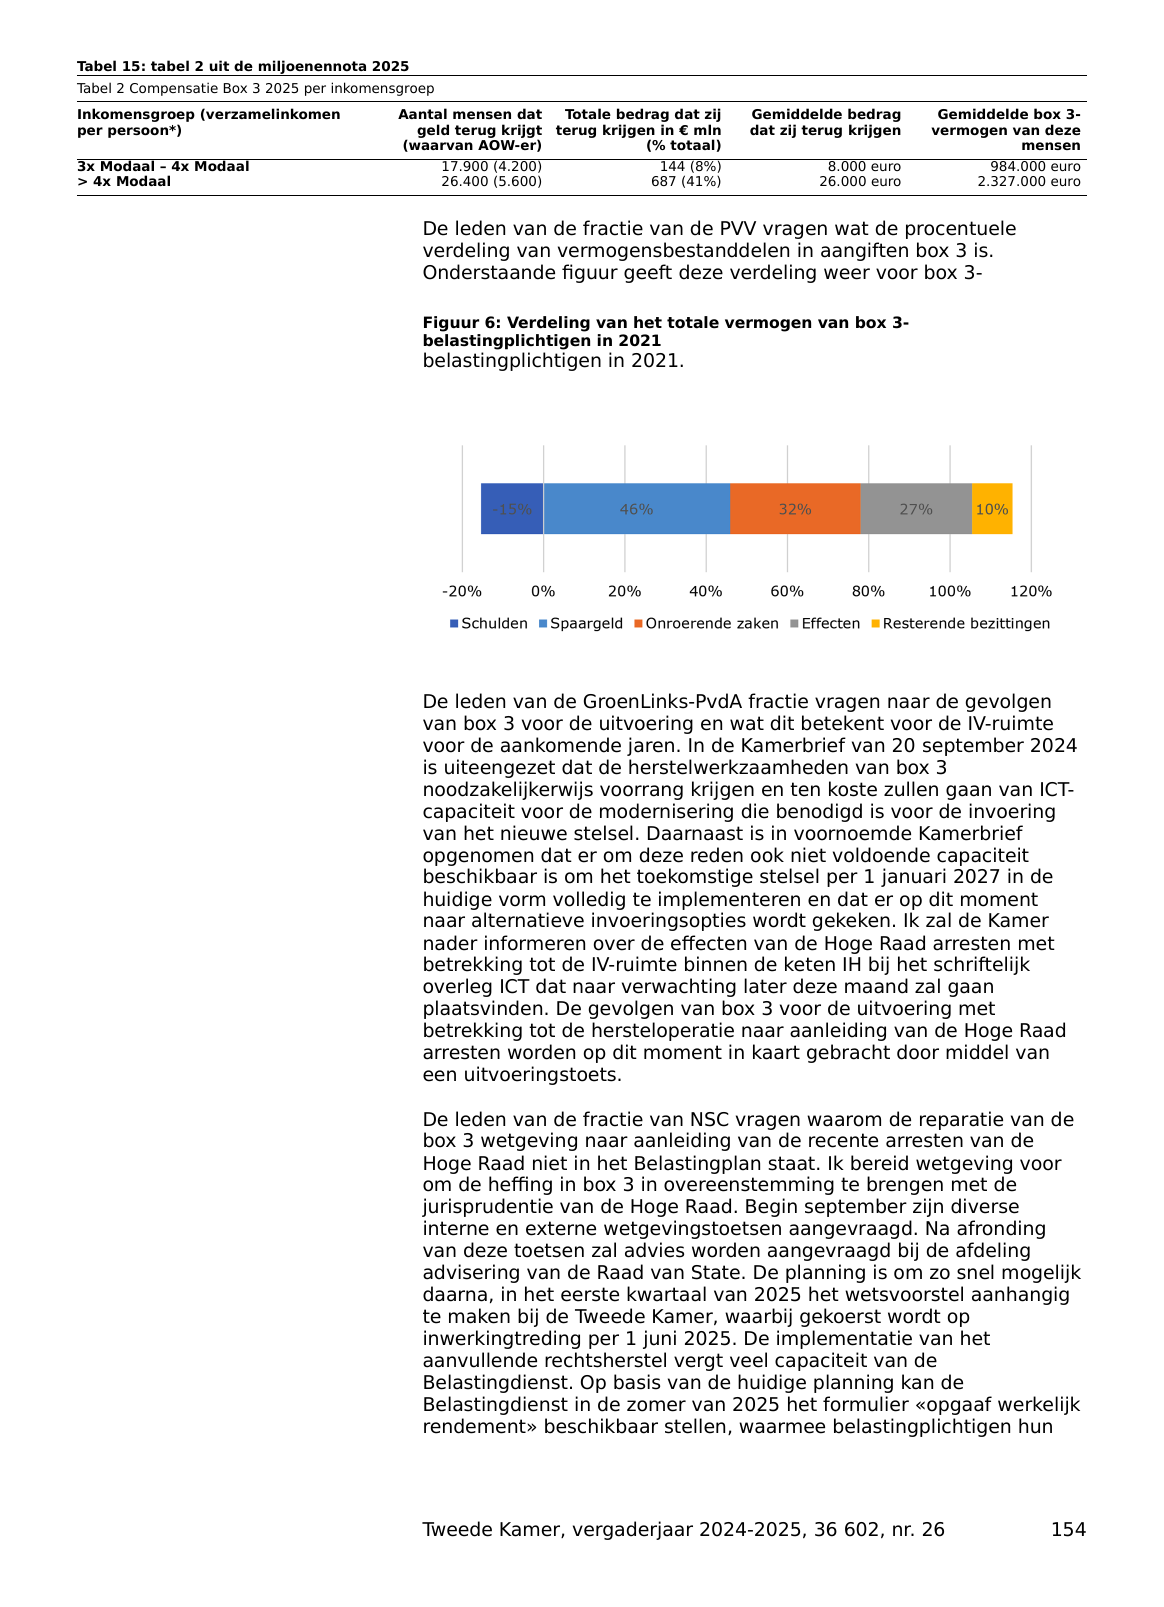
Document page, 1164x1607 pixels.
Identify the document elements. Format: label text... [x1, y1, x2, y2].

table_cell Tabel 2 Compensatie Box 3 2025 per inkomensgroep [77, 76, 1087, 101]
table_cell Inkomensgroep (verzamelinkomen per persoon*) [77, 102, 368, 158]
table_header Tabel 15: tabel 2 uit de miljoenennota 2025 [77, 59, 1087, 75]
table_cell 8.000 euro [728, 160, 907, 174]
table_cell > 4x Modaal [77, 174, 368, 195]
text De leden van de fractie van de PVV vragen wat de procentuele verdeling van vermogensbestanddelen in aangiften box 3 is. Onderstaande figuur geeft deze verdeling weer voor box 3-belastingplichtigen in 2021. [422, 218, 1087, 372]
table_cell 17.900 (4.200) [369, 160, 548, 174]
text De leden van de fractie van NSC vragen waarom de reparatie van de box 3 wetgeving naar aanleiding van de recente arresten van de Hoge Raad niet in het Belastingplan staat. Ik bereid wetgeving voor om de heffing in box 3 in overeenstemming te brengen met de jurisprudentie van de Hoge Raad. Begin september zijn diverse interne en externe wetgevingstoetsen aangevraagd. Na afronding van deze toetsen zal advies worden aangevraagd bij de afdeling advisering van de Raad van State. De planning is om zo snel mogelijk daarna, in het eerste kwartaal van 2025 het wetsvoorstel aanhangig te maken bij de Tweede Kamer, waarbij gekoerst wordt op inwerkingtreding per 1 juni 2025. De implementatie van het aanvullende rechtsherstel vergt veel capaciteit van de Belastingdienst. Op basis van de huidige planning kan de Belastingdienst in de zomer van 2025 het formulier «opgaaf werkelijk rendement» beschikbaar stellen, waarmee belastingplichtigen hun [422, 1108, 1087, 1438]
text De leden van de GroenLinks-PvdA fractie vragen naar de gevolgen van box 3 voor de uitvoering en wat dit betekent voor de IV-ruimte voor de aankomende jaren. In de Kamerbrief van 20 september 2024 is uiteengezet dat de herstelwerkzaamheden van box 3 noodzakelijkerwijs voorrang krijgen en ten koste zullen gaan van ICT-capaciteit voor de modernisering die benodigd is voor de invoering van het nieuwe stelsel. Daarnaast is in voornoemde Kamerbrief opgenomen dat er om deze reden ook niet voldoende capaciteit beschikbaar is om het toekomstige stelsel per 1 januari 2027 in de huidige vorm volledig te implementeren en dat er op dit moment naar alternatieve invoeringsopties wordt gekeken. Ik zal de Kamer nader informeren over de effecten van de Hoge Raad arresten met betrekking tot de IV-ruimte binnen de keten IH bij het schriftelijk overleg ICT dat naar verwachting later deze maand zal gaan plaatsvinden. De gevolgen van box 3 voor de uitvoering met betrekking tot de hersteloperatie naar aanleiding van de Hoge Raad arresten worden op dit moment in kaart gebracht door middel van een uitvoeringstoets. [422, 691, 1087, 1086]
table_cell 984.000 euro [907, 160, 1087, 174]
table_cell 26.000 euro [728, 174, 907, 195]
table_cell 144 (8%) [548, 160, 727, 174]
picture [422, 427, 1072, 647]
table_cell Gemiddelde box 3-vermogen van deze mensen [907, 102, 1087, 158]
table_cell 26.400 (5.600) [369, 174, 548, 195]
text Figuur 6: Verdeling van het totale vermogen van box 3-belastingplichtigen in 2021 [422, 314, 1072, 350]
table_cell 687 (41%) [548, 174, 727, 195]
table_cell Totale bedrag dat zij terug krijgen in € mln (% totaal) [548, 102, 727, 158]
table_cell Aantal mensen dat geld terug krijgt (waarvan AOW-er) [369, 102, 548, 158]
table_cell 2.327.000 euro [907, 174, 1087, 195]
table_cell 3x Modaal – 4x Modaal [77, 160, 368, 174]
table_cell Gemiddelde bedrag dat zij terug krijgen [728, 102, 907, 158]
